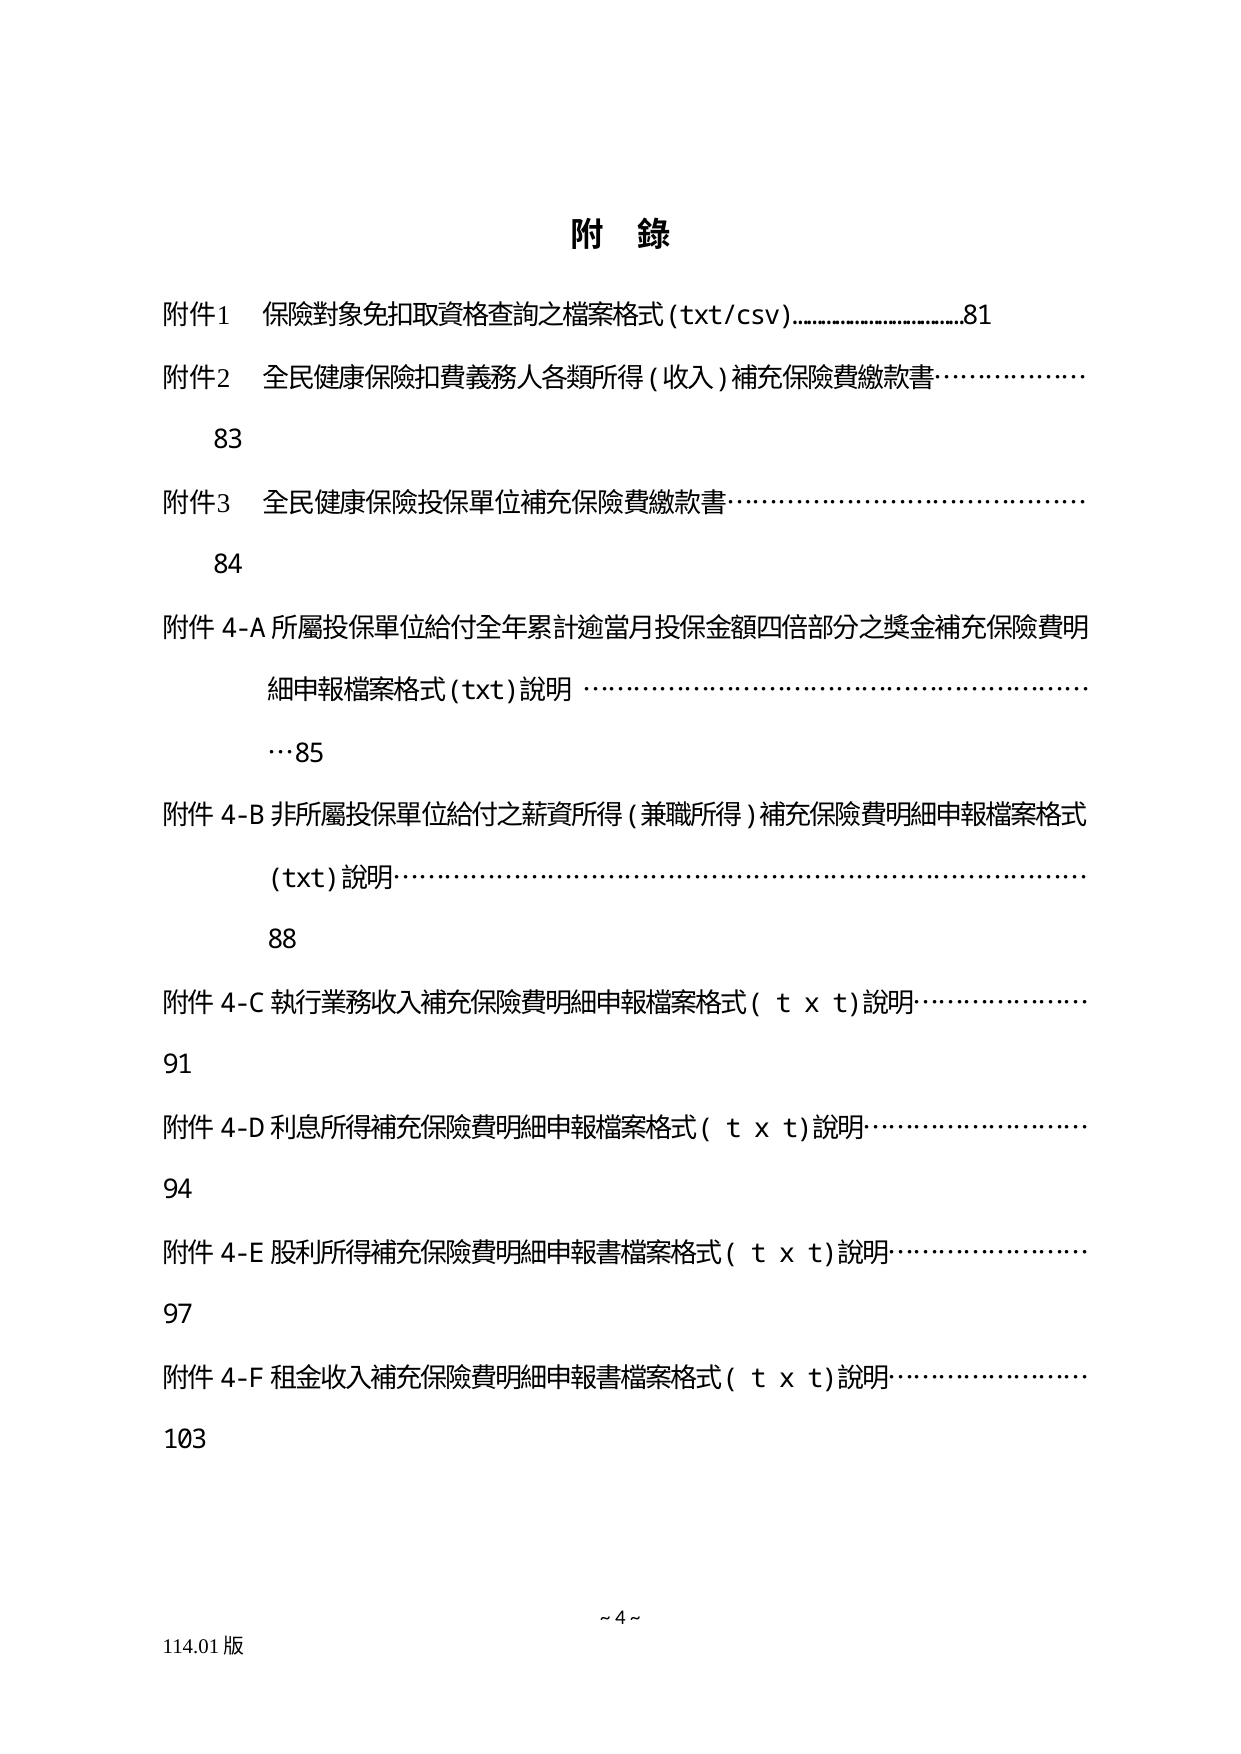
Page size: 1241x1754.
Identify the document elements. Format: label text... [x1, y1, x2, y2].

list 保險對象免扣取資格查詢之檔案格式(txt/csv)………………………………81 [162, 271, 1090, 334]
text 附件4-E股利所得補充保險費明細申報書檔案格式( t x t)說明……………………97 [162, 1209, 1090, 1334]
text 附件4-F租金收入補充保險費明細申報書檔案格式( t x t)說明……………………103 [162, 1334, 1090, 1459]
text 附件4-A所屬投保單位給付全年累計逾當月投保金額四倍部分之獎金補充保險費明細申報檔案格式(txt)說明 ………………………………………………………85 [162, 584, 1090, 771]
text 附 錄 [162, 190, 1078, 252]
list 全民健康保險投保單位補充保險費繳款書……………………………………84 [162, 459, 1090, 584]
text 附件4-C執行業務收入補充保險費明細申報檔案格式( t x t)說明…………………91 [162, 959, 1090, 1084]
text 附件4-B非所屬投保單位給付之薪資所得(兼職所得)補充保險費明細申報檔案格式(txt)說明………………………………………………………………………88 [162, 771, 1090, 959]
text 附件4-D利息所得補充保險費明細申報檔案格式( t x t)說明………………………94 [162, 1084, 1090, 1209]
list 全民健康保險扣費義務人各類所得(收入)補充保險費繳款書………………83 [162, 334, 1090, 459]
